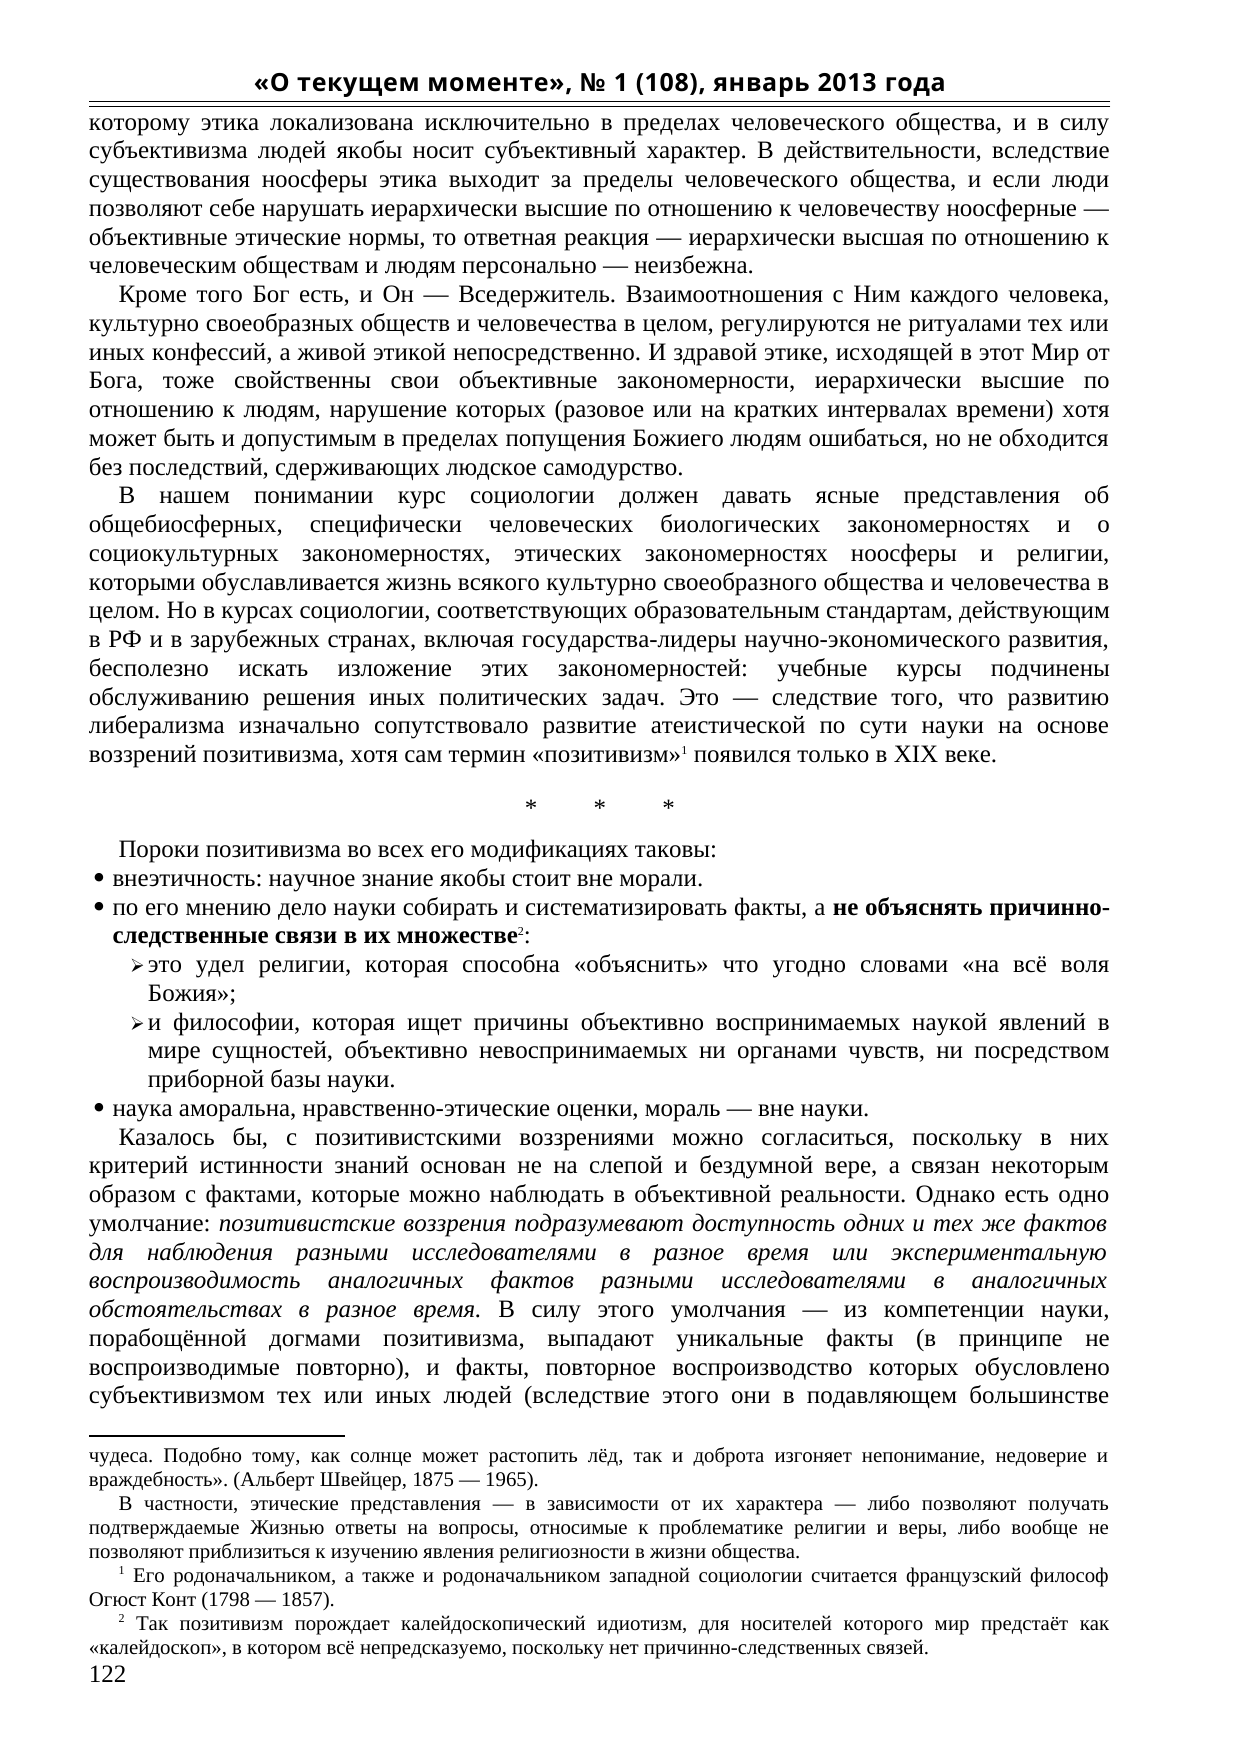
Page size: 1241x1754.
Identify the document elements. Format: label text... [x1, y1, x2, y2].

list по его мнению дело науки собирать и систематизировать факты, а не объяснять причинно-следственные связи в их множестве: [94, 892, 1110, 949]
text Кроме того Бог есть, и Он — Вседержитель. Взаимоотношения с Ним каждого человека, культурно своеобразных обществ и человечества в целом, регулируются не ритуалами тех или иных конфессий, а живой этикой непосредственно. И здравой этике, исходящей в этот Мир от Бога, тоже свойственны свои объективные закономерности, иерархически высшие по отношению к людям, нарушение которых (разовое или на кратких интервалах времени) хотя может быть и допустимым в пределах попущения Божиего людям ошибаться, но не обходится без последствий, сдерживающих людское самодурство. [89, 279, 1110, 480]
text Казалось бы, с позитивистскими воззрениями можно согласиться, поскольку в них критерий истинности знаний основан не на слепой и бездумной вере, а связан некоторым образом с фактами, которые можно наблюдать в объективной реальности. Однако есть одно умолчание: позитивистские воззрения подразумевают доступность одних и тех же фактов для наблюдения разными исследователями в разное время или экспериментальную воспроизводимость аналогичных фактов разными исследователями в аналогичных обстоятельствах в разное время. В силу этого умолчания — из компетенции науки, порабощённой догмами позитивизма, выпадают уникальные факты (в принципе не воспроизводимые повторно), и факты, повторное воспроизводство которых обусловлено субъективизмом тех или иных людей (вследствие этого они в подавляющем большинстве [89, 1122, 1110, 1409]
text * * * [89, 793, 1110, 822]
text Пороки позитивизма во всех его модификациях таковы: [89, 834, 1110, 863]
list и философии, которая ищет причины объективно воспринимаемых наукой явлений в мире сущностей, объективно невоспринимаемых ни органами чувств, ни посредством приборной базы науки. [130, 1007, 1110, 1093]
list Так позитивизм порождает калейдоскопический идиотизм, для носителей которого мир предстаёт как «калейдоскоп», в котором всё непредсказуемо, поскольку нет причинно-следственных связей. [89, 1611, 1110, 1659]
text В нашем понимании курс социологии должен давать ясные представления об общебиосферных, специфически человеческих биологических закономерностях и о социокультурных закономерностях, этических закономерностях ноосферы и религии, которыми обуславливается жизнь всякого культурно своеобразного общества и человечества в целом. Но в курсах социологии, соответствующих образовательным стандартам, действующим в РФ и в зарубежных странах, включая государства-лидеры научно-экономического развития, бесполезно искать изложение этих закономерностей: учебные курсы подчинены обслуживанию решения иных политических задач. Это — следствие того, что развитию либерализма изначально сопутствовало развитие атеистической по сути науки на основе воззрений позитивизма, хотя сам термин «позитивизм» появился только в XIX веке. [89, 480, 1110, 768]
text которому этика локализована исключительно в пределах человеческого общества, и в силу субъективизма людей якобы носит субъективный характер. В действительности, вследствие существования ноосферы этика выходит за пределы человеческого общества, и если люди позволяют себе нарушать иерархически высшие по отношению к человечеству ноосферные — объективные этические нормы, то ответная реакция — иерархически высшая по отношению к человеческим обществам и людям персонально — неизбежна. [89, 107, 1110, 279]
list внеэтичность: научное знание якобы стоит вне морали. [94, 863, 1110, 892]
text чудеса. Подобно тому, как солнце может растопить лёд, так и доброта изгоняет непонимание, недоверие и враждебность». (Альберт Швейцер, 1875 — 1965). [89, 1442, 1110, 1491]
list наука аморальна, нравственно-этические оценки, мораль — вне науки. [94, 1093, 1110, 1122]
text В частности, этические представления — в зависимости от их характера — либо позволяют получать подтверждаемые Жизнью ответы на вопросы, относимые к проблематике религии и веры, либо вообще не позволяют приблизиться к изучению явления религиозности в жизни общества. [89, 1491, 1110, 1563]
list это удел религии, которая способна «объяснить» что угодно словами «на всё воля Божия»; [130, 949, 1110, 1007]
text Его родоначальником, а также и родоначальником западной социологии считается французский философ Огюст Конт (1798 — 1857). [89, 1563, 1110, 1611]
